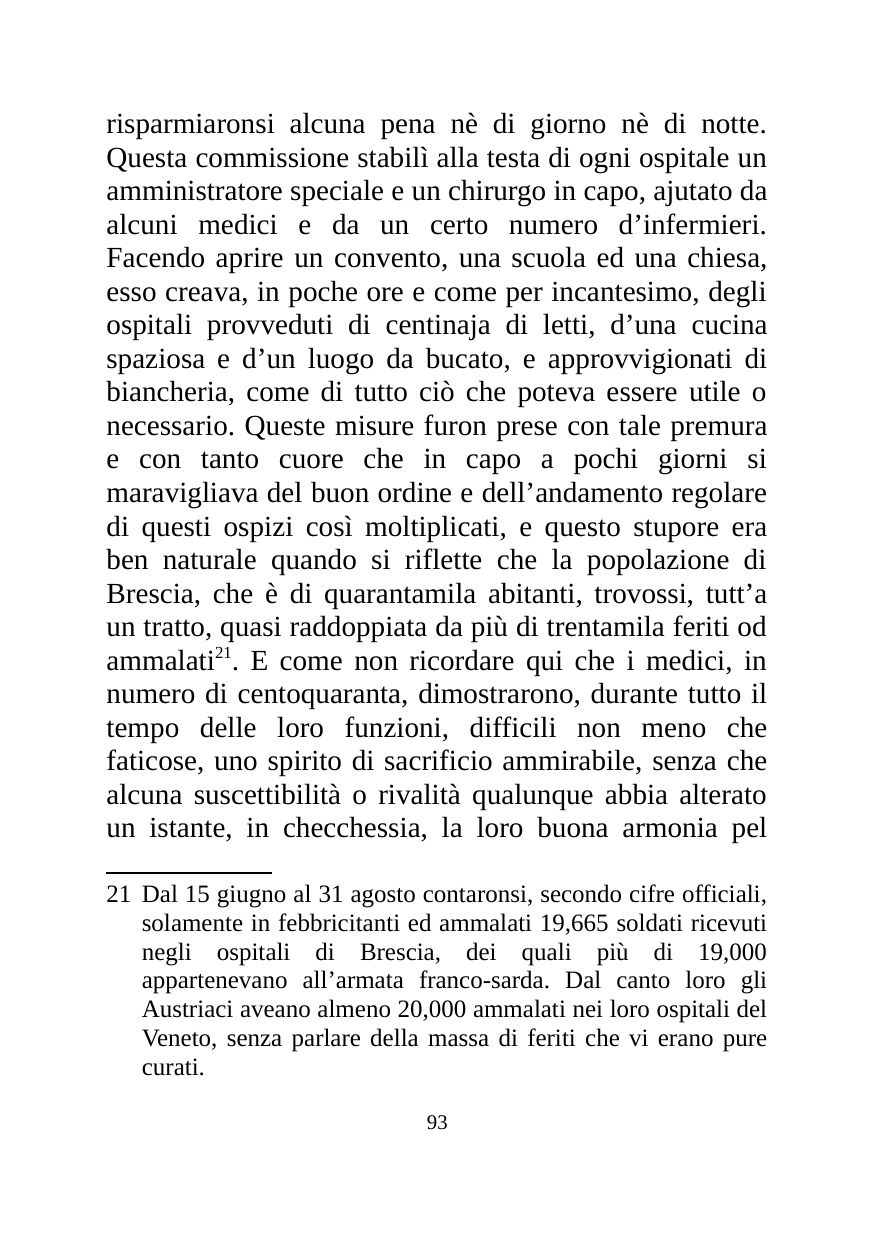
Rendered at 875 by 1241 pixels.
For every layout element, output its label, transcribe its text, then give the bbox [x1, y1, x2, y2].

text Dal 15 giugno al 31 agosto contaronsi, secondo cifre officiali, solamente in febbricitanti ed ammalati 19,665 soldati ricevuti negli ospitali di Brescia, dei quali più di 19,000 appartenevano all’armata franco-sarda. Dal canto loro gli Austriaci aveano almeno 20,000 ammalati nei loro ospitali del Veneto, senza parlare della massa di feriti che vi erano pure curati. [106, 879, 768, 1080]
text risparmiaronsi alcuna pena nè di giorno nè di notte. Questa commissione stabilì alla testa di ogni ospitale un amministratore speciale e un chirurgo in capo, ajutato da alcuni medici e da un certo numero d’infermieri. Facendo aprire un convento, una scuola ed una chiesa, esso creava, in poche ore e come per incantesimo, degli ospitali provveduti di centinaja di letti, d’una cucina spaziosa e d’un luogo da bucato, e approvvigionati di biancheria, come di tutto ciò che poteva essere utile o necessario. Queste misure furon prese con tale premura e con tanto cuore che in capo a pochi giorni si maravigliava del buon ordine e dell’andamento regolare di questi ospizi così moltiplicati, e questo stupore era ben naturale quando si riflette che la popolazione di Brescia, che è di quarantamila abitanti, trovossi, tutt’a un tratto, quasi raddoppiata da più di trentamila feriti od ammalati. E come non ricordare qui che i medici, in numero di centoquaranta, dimostrarono, durante tutto il tempo delle loro funzioni, difficili non meno che faticose, uno spirito di sacrificio ammirabile, senza che alcuna suscettibilità o rivalità qualunque abbia alterato un istante, in checchessia, la loro buona armonia pel [106, 106, 768, 844]
